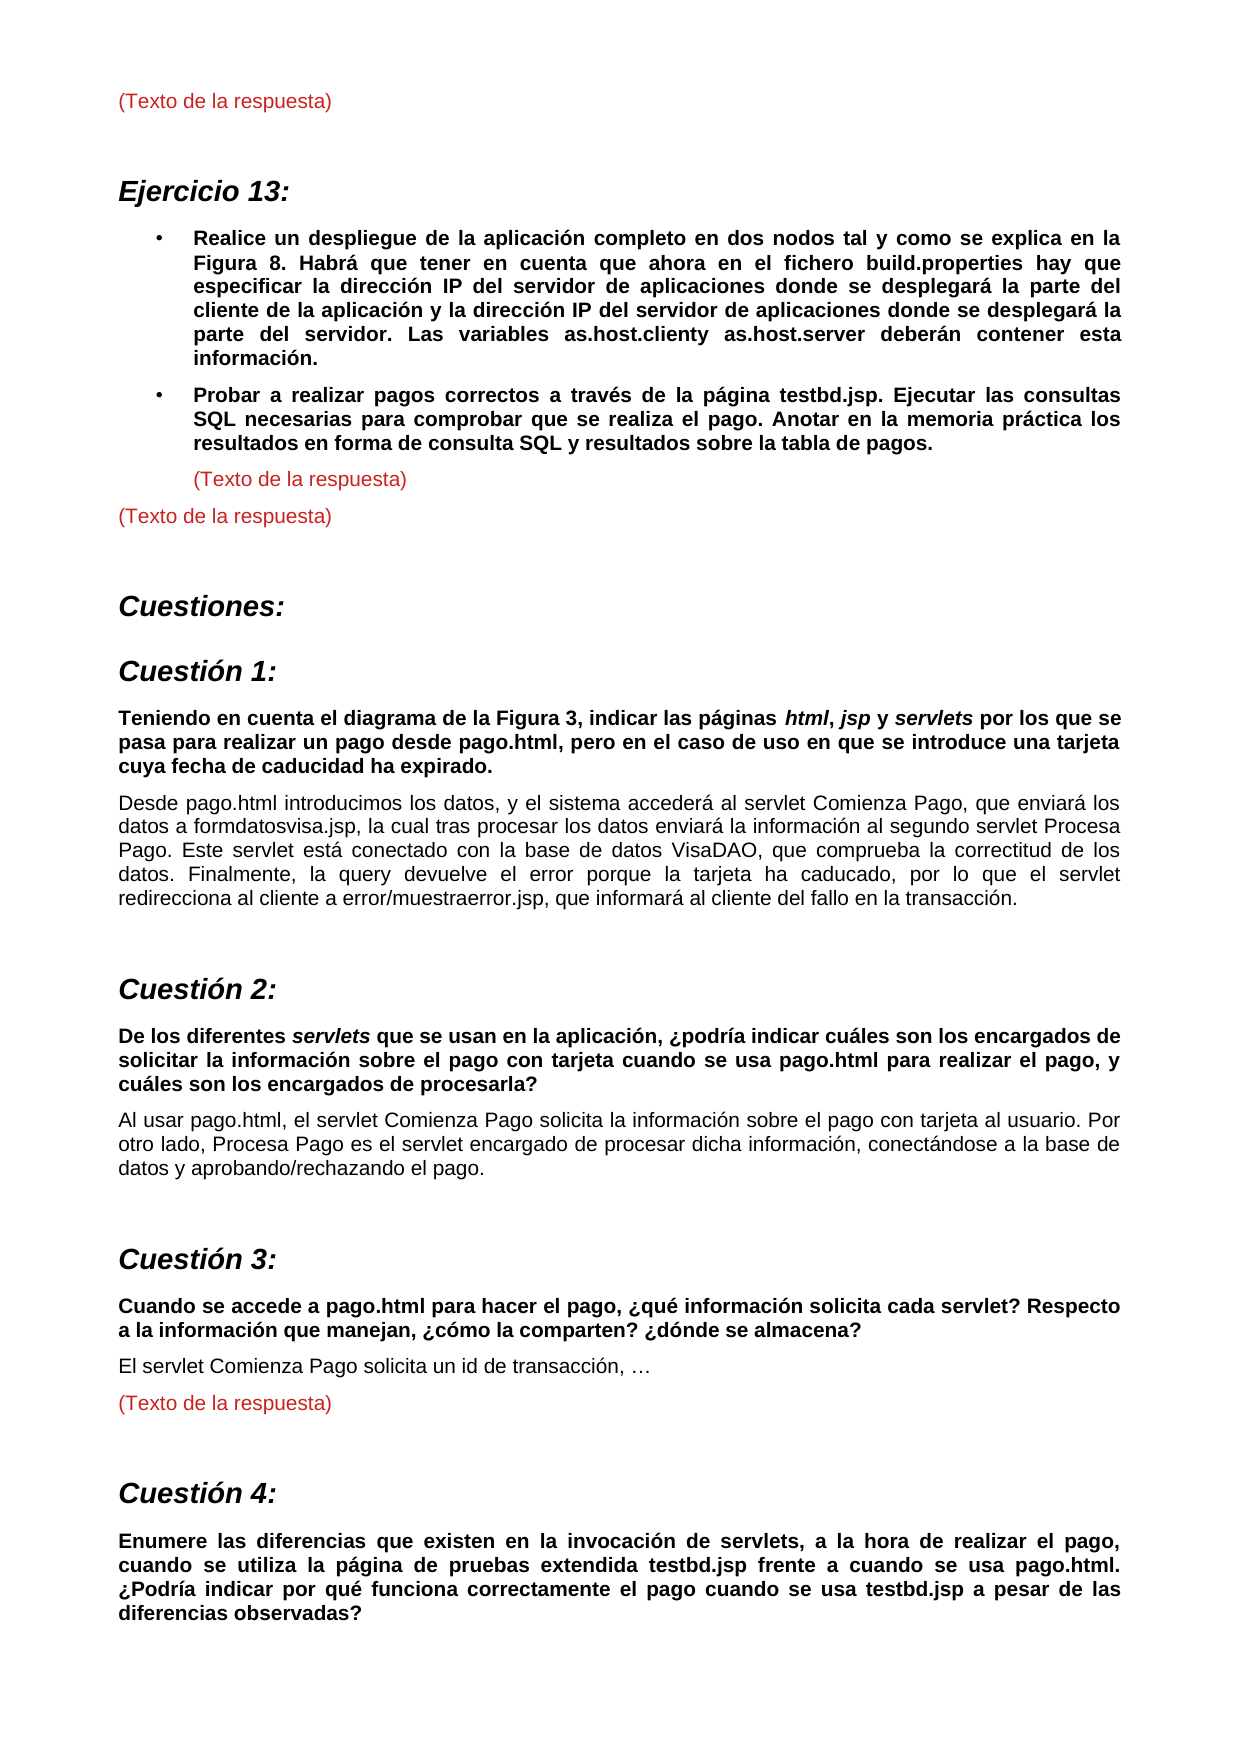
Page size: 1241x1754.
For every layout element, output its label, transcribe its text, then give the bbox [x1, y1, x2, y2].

subtitle Cuestión 4: [118, 1476, 1122, 1510]
text Desde pago.html introducimos los datos, y el sistema accederá al servlet Comienza Pago, que enviará los datos a formdatosvisa.jsp, la cual tras procesar los datos enviará la información al segundo servlet Procesa Pago. Este servlet está conectado con la base de datos VisaDAO, que comprueba la correctitud de los datos. Finalmente, la query devuelve el error porque la tarjeta ha caducado, por lo que el servlet redirecciona al cliente a error/muestraerror.jsp, que informará al cliente del fallo en la transacción. [118, 790, 1122, 910]
text Cuando se accede a pago.html para hacer el pago, ¿qué información solicita cada servlet? Respecto a la información que manejan, ¿cómo la comparten? ¿dónde se almacena? [118, 1294, 1122, 1342]
text De los diferentes servlets que se usan en la aplicación, ¿podría indicar cuáles son los encargados de solicitar la información sobre el pago con tarjeta cuando se usa pago.html para realizar el pago, y cuáles son los encargados de procesarla? [118, 1024, 1122, 1096]
subtitle Ejercicio 13: [118, 174, 1122, 207]
text (Texto de la respuesta) [118, 88, 1122, 112]
list Probar a realizar pagos correctos a través de la página testbd.jsp. Ejecutar las consultas SQL necesarias para comprobar que se realiza el pago. Anotar en la memoria práctica los resultados en forma de consulta SQL y resultados sobre la tabla de pagos. [156, 383, 1122, 454]
list Realice un despliegue de la aplicación completo en dos nodos tal y como se explica en la Figura 8. Habrá que tener en cuenta que ahora en el fichero build.properties hay que especificar la dirección IP del servidor de aplicaciones donde se desplegará la parte del cliente de la aplicación y la dirección IP del servidor de aplicaciones donde se desplegará la parte del servidor. Las variables as.host.clienty as.host.server deberán contener esta información. [156, 226, 1122, 370]
subtitle Cuestión 2: [118, 972, 1122, 1005]
text Al usar pago.html, el servlet Comienza Pago solicita la información sobre el pago con tarjeta al usuario. Por otro lado, Procesa Pago es el servlet encargado de procesar dicha información, conectándose a la base de datos y aprobando/rechazando el pago. [118, 1108, 1122, 1180]
text El servlet Comienza Pago solicita un id de transacción, … [118, 1354, 1122, 1378]
subtitle Cuestiones: [118, 589, 1122, 622]
text Teniendo en cuenta el diagrama de la Figura 3, indicar las páginas html, jsp y servlets por los que se pasa para realizar un pago desde pago.html, pero en el caso de uso en que se introduce una tarjeta cuya fecha de caducidad ha expirado. [118, 706, 1122, 778]
text Enumere las diferencias que existen en la invocación de servlets, a la hora de realizar el pago, cuando se utiliza la página de pruebas extendida testbd.jsp frente a cuando se usa pago.html. ¿Podría indicar por qué funciona correctamente el pago cuando se usa testbd.jsp a pesar de las diferencias observadas? [118, 1528, 1122, 1624]
subtitle Cuestión 1: [118, 654, 1122, 687]
text (Texto de la respuesta) [118, 1391, 1122, 1415]
list (Texto de la respuesta) [156, 467, 1122, 491]
subtitle Cuestión 3: [118, 1242, 1122, 1275]
text (Texto de la respuesta) [118, 503, 1122, 527]
